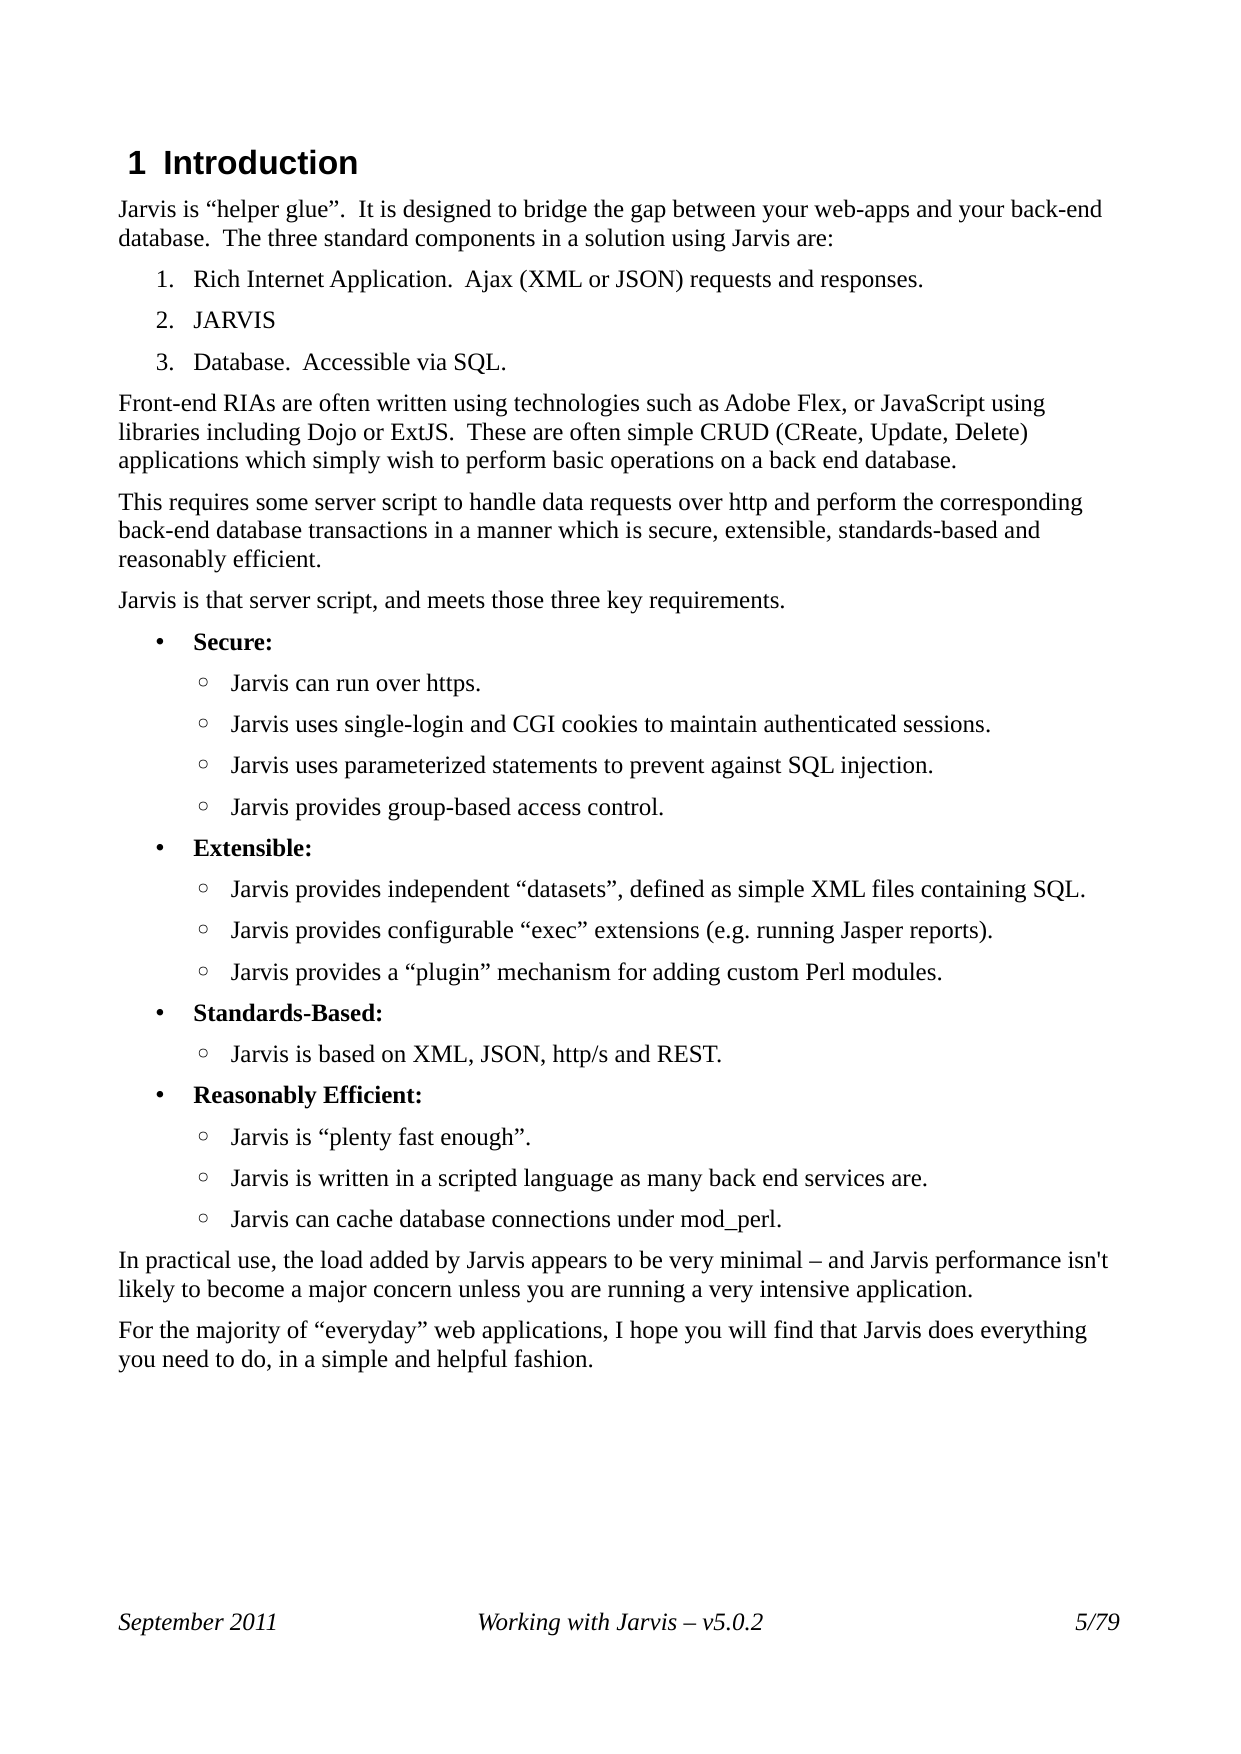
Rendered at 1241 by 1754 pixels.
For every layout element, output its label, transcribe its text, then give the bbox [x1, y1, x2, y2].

list Standards-Based: [156, 998, 1122, 1027]
list Jarvis is “plenty fast enough”. [193, 1122, 1122, 1151]
list Jarvis is based on XML, JSON, http/s and REST. [193, 1039, 1122, 1068]
list Jarvis provides group-based access control. [193, 792, 1122, 821]
list Extensible: [156, 833, 1122, 862]
list Jarvis uses parameterized statements to prevent against SQL injection. [193, 751, 1122, 779]
list Jarvis provides a “plugin” mechanism for adding custom Perl modules. [193, 957, 1122, 986]
text In practical use, the load added by Jarvis appears to be very minimal – and Jarvis performance isn't likely to become a major concern unless you are running a very intensive application. [118, 1246, 1122, 1303]
list Jarvis can cache database connections under mod_perl. [193, 1204, 1122, 1233]
list Jarvis uses single-login and CGI cookies to maintain authenticated sessions. [193, 709, 1122, 738]
list JARVIS [156, 306, 1122, 334]
subtitle Introduction [118, 143, 1122, 182]
list Rich Internet Application. Ajax (XML or JSON) requests and responses. [156, 264, 1122, 293]
list Jarvis provides configurable “exec” extensions (e.g. running Jasper reports). [193, 916, 1122, 944]
text For the majority of “everyday” web applications, I hope you will find that Jarvis does everything you need to do, in a simple and helpful fashion. [118, 1316, 1122, 1373]
list Jarvis provides independent “datasets”, defined as simple XML files containing SQL. [193, 874, 1122, 903]
text Jarvis is “helper glue”. It is designed to bridge the gap between your web-apps and your back-end database. The three standard components in a solution using Jarvis are: [118, 194, 1122, 252]
list Jarvis is written in a scripted language as many back end services are. [193, 1163, 1122, 1192]
list Secure: [156, 627, 1122, 656]
list Database. Accessible via SQL. [156, 347, 1122, 376]
text Jarvis is that server script, and meets those three key requirements. [118, 586, 1122, 614]
text Front-end RIAs are often written using technologies such as Adobe Flex, or JavaScript using libraries including Dojo or ExtJS. These are often simple CRUD (CReate, Update, Delete) applications which simply wish to perform basic operations on a back end database. [118, 388, 1122, 474]
list Jarvis can run over https. [193, 668, 1122, 697]
text This requires some server script to handle data requests over http and perform the corresponding back-end database transactions in a manner which is secure, extensible, standards-based and reasonably efficient. [118, 487, 1122, 573]
list Reasonably Efficient: [156, 1081, 1122, 1109]
